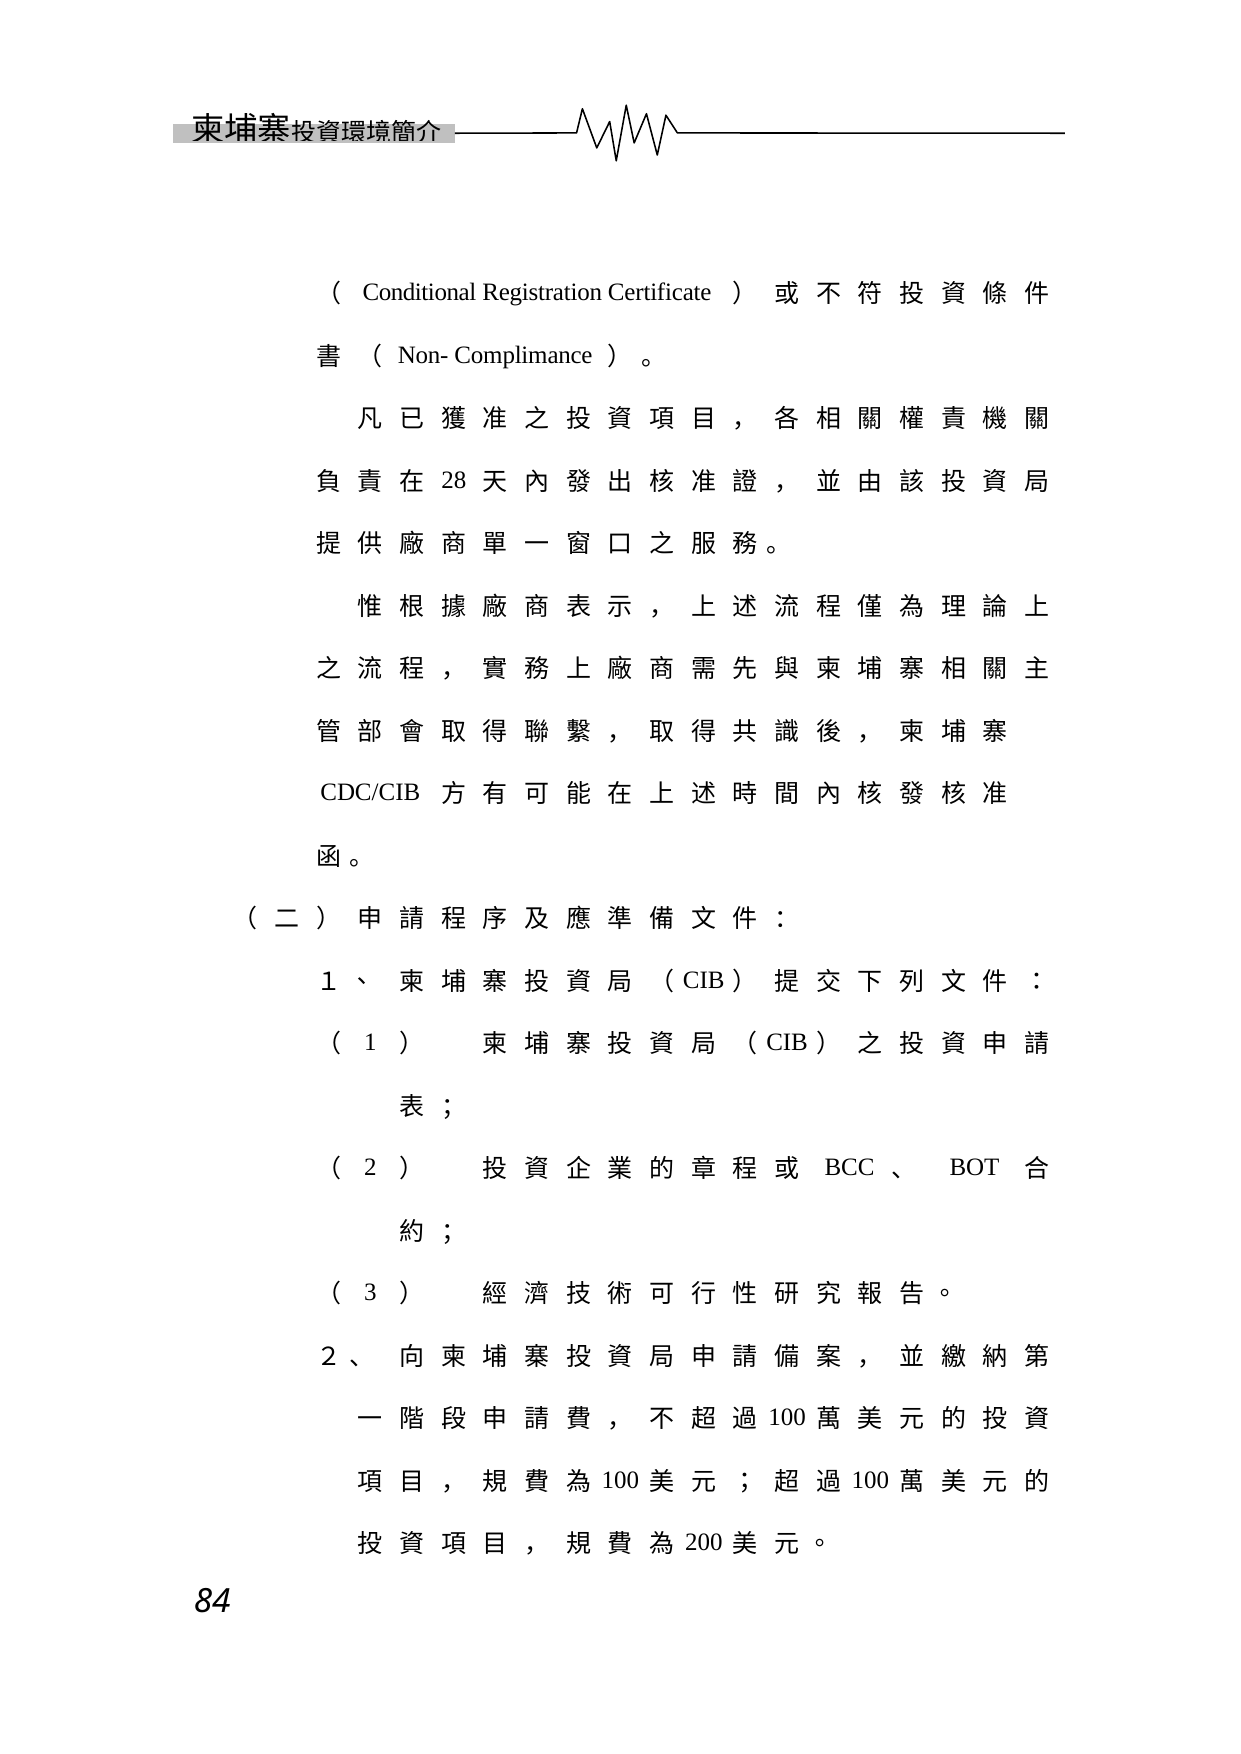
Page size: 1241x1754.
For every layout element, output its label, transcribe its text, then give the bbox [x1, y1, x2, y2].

text （2） 投資企業的章程或BCC、BOT合約； [306, 1125, 1058, 1250]
text 凡已獲准之投資項目，各相關權責機關負責在28天內發出核准證，並由該投資局提供廠商單一窗口之服務。 [281, 375, 1058, 563]
text 惟根據廠商表示，上述流程僅為理論上之流程，實務上廠商需先與柬埔寨相關主管部會取得聯繫，取得共識後，柬埔寨CDC/CIB方有可能在上述時間內核發核准函。 [281, 563, 1058, 875]
text １、柬埔寨投資局（CIB）提交下列文件： [281, 938, 1058, 1000]
text （3） 經濟技術可行性研究報告。 [306, 1250, 1058, 1313]
text （1） 柬埔寨投資局（CIB）之投資申請表； [306, 1000, 1058, 1125]
text （Conditional Registration Certificate）或不符投資條件書（Non- Complimance）。 [281, 250, 1058, 375]
text ２、向柬埔寨投資局申請備案，並繳納第一階段申請費，不超過100萬美元的投資項目，規費為100美元；超過100萬美元的投資項目，規費為200美元。 [281, 1313, 1058, 1563]
text （二）申請程序及應準備文件： [207, 875, 1058, 938]
